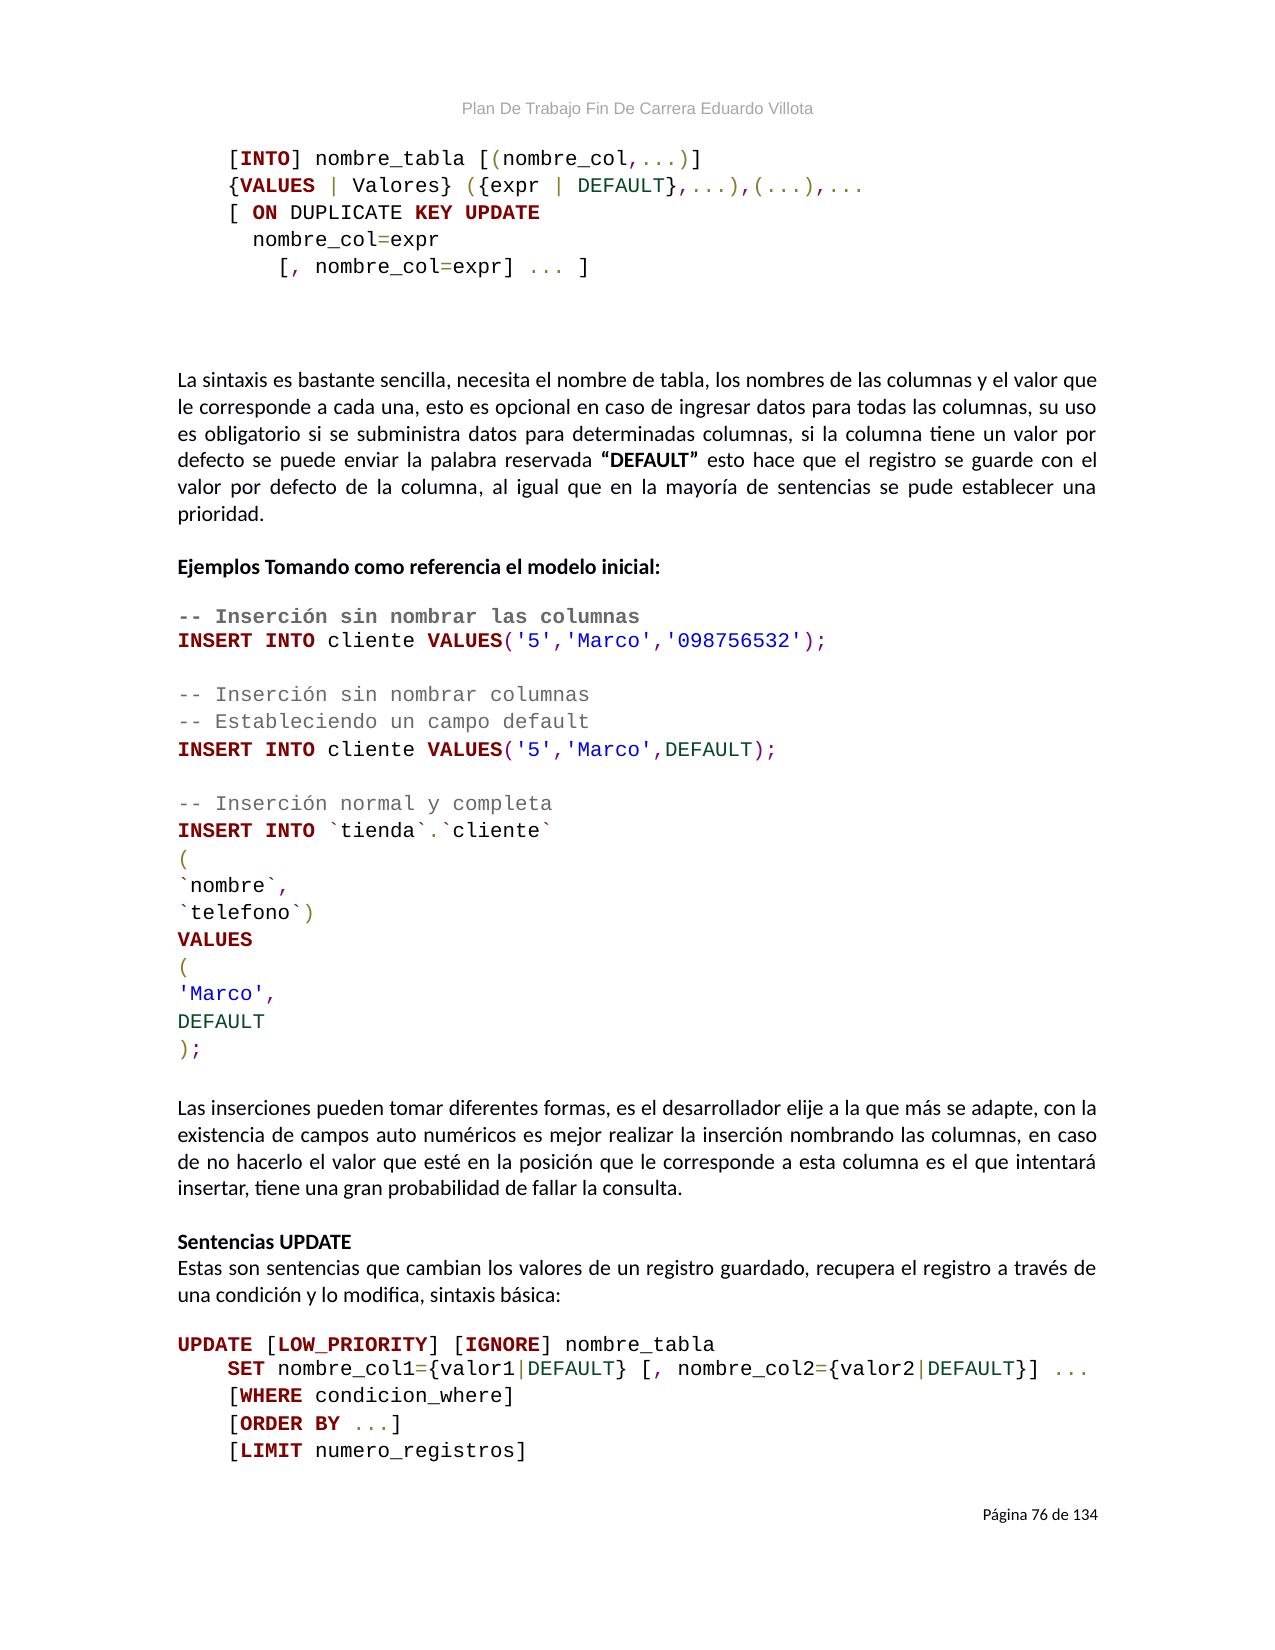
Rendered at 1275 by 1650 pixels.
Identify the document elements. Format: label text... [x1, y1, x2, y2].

text DEFAULT [177, 1011, 1098, 1034]
text ); [177, 1038, 1098, 1061]
text INSERT INTO `tienda`.`cliente` [177, 820, 1098, 844]
text VALUES [177, 929, 1098, 953]
text [ ON DUPLICATE KEY UPDATE [177, 202, 1098, 226]
text [INTO] nombre_tabla [(nombre_col,...)] [177, 148, 1098, 171]
text [ORDER BY ...] [177, 1412, 1098, 1436]
text Las inserciones pueden tomar diferentes formas, es el desarrollador elije a la que más se adapte, con la existencia de campos auto numéricos es mejor realizar la inserción nombrando las columnas, en caso de no hacerlo el valor que esté en la posición que le corresponde a esta columna es el que intentará insertar, tiene una gran probabilidad de fallar la consulta. [177, 1094, 1098, 1201]
text -- Inserción normal y completa [177, 793, 1098, 817]
text Sentencias UPDATE [177, 1228, 1098, 1254]
text ( [177, 847, 1098, 871]
text {VALUES | Valores} ({expr | DEFAULT},...),(...),... [177, 175, 1098, 198]
text [WHERE condicion_where] [177, 1385, 1098, 1409]
text UPDATE [LOW_PRIORITY] [IGNORE] nombre_tabla [177, 1334, 1098, 1358]
text 'Marco', [177, 983, 1098, 1007]
text `telefono`) [177, 902, 1098, 926]
text Estas son sentencias que cambian los valores de un registro guardado, recupera el registro a través de una condición y lo modifica, sintaxis básica: [177, 1254, 1098, 1308]
text [LIMIT numero_registros] [177, 1440, 1098, 1463]
text Ejemplos Tomando como referencia el modelo inicial: [177, 553, 1098, 580]
text SET nombre_col1={valor1|DEFAULT} [, nombre_col2={valor2|DEFAULT}] ... [177, 1358, 1098, 1382]
text -- Inserción sin nombrar las columnas [177, 606, 1098, 630]
text INSERT INTO cliente VALUES('5','Marco',DEFAULT); [177, 739, 1098, 762]
text ( [177, 956, 1098, 980]
text [, nombre_col=expr] ... ] [177, 256, 1098, 280]
text -- Estableciendo un campo default [177, 712, 1098, 735]
text -- Inserción sin nombrar columnas [177, 684, 1098, 708]
text La sintaxis es bastante sencilla, necesita el nombre de tabla, los nombres de las columnas y el valor que le corresponde a cada una, esto es opcional en caso de ingresar datos para todas las columnas, su uso es obligatorio si se subministra datos para determinadas columnas, si la columna tiene un valor por defecto se puede enviar la palabra reservada “DEFAULT” esto hace que el registro se guarde con el valor por defecto de la columna, al igual que en la mayoría de sentencias se pude establecer una prioridad. [177, 366, 1098, 526]
text nombre_col=expr [177, 229, 1098, 253]
text INSERT INTO cliente VALUES('5','Marco','098756532'); [177, 630, 1098, 654]
text `nombre`, [177, 875, 1098, 898]
